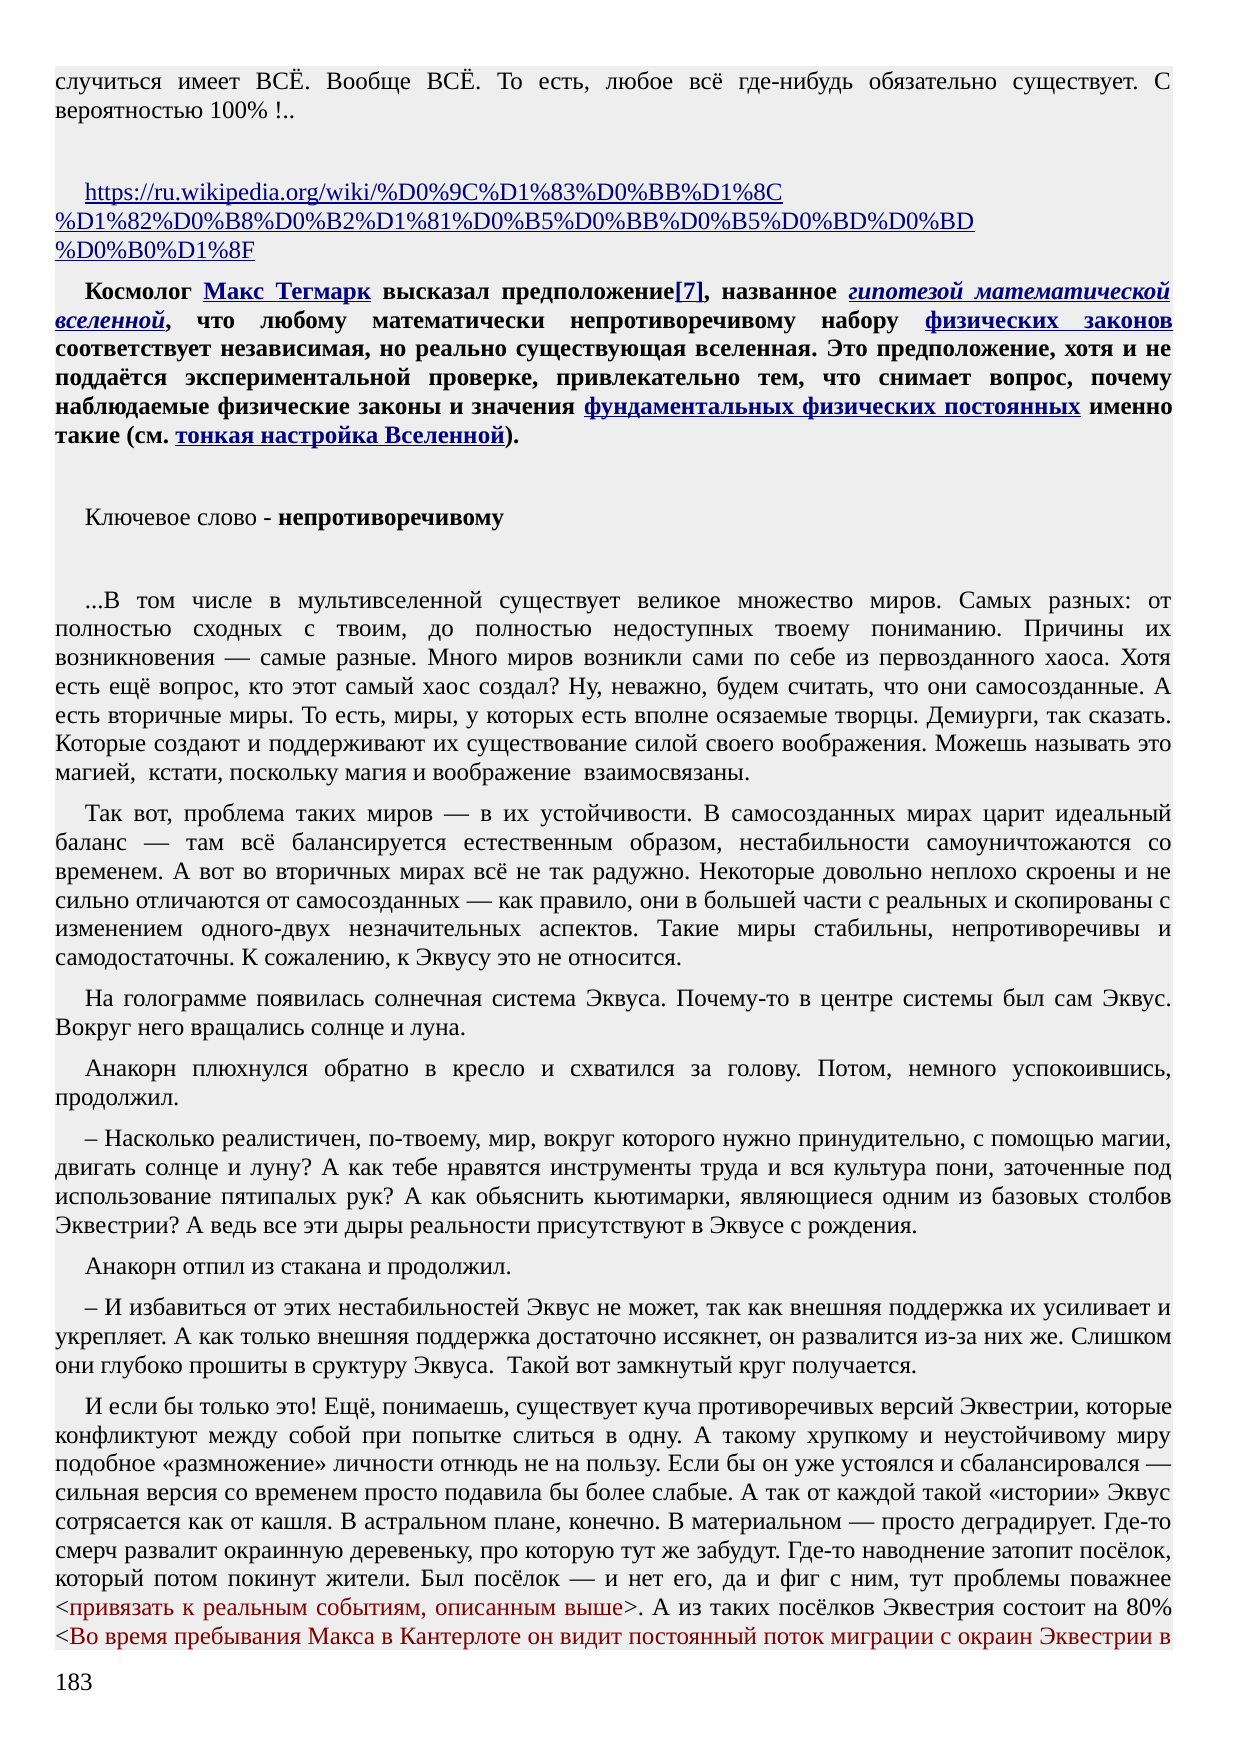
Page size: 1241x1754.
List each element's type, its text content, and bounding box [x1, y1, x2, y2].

text Космолог Макс Тегмарк высказал предположение[7], названное гипотезой математической вселенной, что любому математически непротиворечивому набору физических законов соответствует независимая, но реально существующая вселенная. Это предположение, хотя и не поддаётся экспериментальной проверке, привлекательно тем, что снимает вопрос, почему наблюдаемые физические законы и значения фундаментальных физических постоянных именно такие (см. тонкая настройка Вселенной). [55, 276, 1173, 448]
text Анакорн плюхнулся обратно в кресло и схватился за голову. Потом, немного успокоившись, продолжил. [55, 1053, 1173, 1111]
text – Насколько реалистичен, по-твоему, мир, вокруг которого нужно принудительно, с помощью магии, двигать солнце и луну? А как тебе нравятся инструменты труда и вся культура пони, заточенные под использование пятипалых рук? А как обьяснить кьютимарки, являющиеся одним из базовых столбов Эквестрии? А ведь все эти дыры реальности присутствуют в Эквусе с рождения. [55, 1123, 1173, 1238]
text И если бы только это! Ещё, понимаешь, существует куча противоречивых версий Эквестрии, которые конфликтуют между собой при попытке слиться в одну. А такому хрупкому и неустойчивому миру подобное «размножение» личности отнюдь не на пользу. Если бы он уже устоялся и сбалансировался — сильная версия со временем просто подавила бы более слабые. А так от каждой такой «истории» Эквус сотрясается как от кашля. В астральном плане, конечно. В материальном — просто деградирует. Где-то смерч развалит окраинную деревеньку, про которую тут же забудут. Где-то наводнение затопит посёлок, который потом покинут жители. Был посёлок — и нет его, да и фиг с ним, тут проблемы поважнее <привязать к реальным событиям, описанным выше>. А из таких посёлков Эквестрия состоит на 80% <Во время пребывания Макса в Кантерлоте он видит постоянный поток миграции с окраин Эквестрии в [55, 1391, 1173, 1650]
text случиться имеет ВСЁ. Вообще ВСЁ. То есть, любое всё где-нибудь обязательно существует. С вероятностью 100% !.. [55, 66, 1173, 123]
text Ключевое слово - непротиворечивому [55, 502, 1173, 531]
text Анакорн отпил из стакана и продолжил. [55, 1251, 1173, 1280]
text https://ru.wikipedia.org/wiki/%D0%9C%D1%83%D0%BB%D1%8C%D1%82%D0%B8%D0%B2%D1%81%D0%B5%D0%BB%D0%B5%D0%BD%D0%BD%D0%B0%D1%8F [55, 177, 1173, 263]
text – И избавиться от этих нестабильностей Эквус не может, так как внешняя поддержка их усиливает и укрепляет. А как только внешняя поддержка достаточно иссякнет, он развалится из-за них же. Слишком они глубоко прошиты в сруктуру Эквуса. Такой вот замкнутый круг получается. [55, 1292, 1173, 1378]
text Так вот, проблема таких миров — в их устойчивости. В самосозданных мирах царит идеальный баланс — там всё балансируется естественным образом, нестабильности самоуничтожаются со временем. А вот во вторичных мирах всё не так радужно. Некоторые довольно неплохо скроены и не сильно отличаются от самосозданных — как правило, они в большей части с реальных и скопированы с изменением одного-двух незначительных аспектов. Такие миры стабильны, непротиворечивы и самодостаточны. К сожалению, к Эквусу это не относится. [55, 798, 1173, 971]
text ...В том числе в мультивселенной существует великое множество миров. Самых разных: от полностью сходных с твоим, до полностью недоступных твоему пониманию. Причины их возникновения — самые разные. Много миров возникли сами по себе из первозданного хаоса. Хотя есть ещё вопрос, кто этот самый хаос создал? Ну, неважно, будем считать, что они самосозданные. А есть вторичные миры. То есть, миры, у которых есть вполне осязаемые творцы. Демиурги, так сказать. Которые создают и поддерживают их существование силой своего воображения. Можешь называть это магией, кстати, поскольку магия и воображение взаимосвязаны. [55, 585, 1173, 786]
text На голограмме появилась солнечная система Эквуса. Почему-то в центре системы был сам Эквус. Вокруг него вращались солнце и луна. [55, 983, 1173, 1041]
